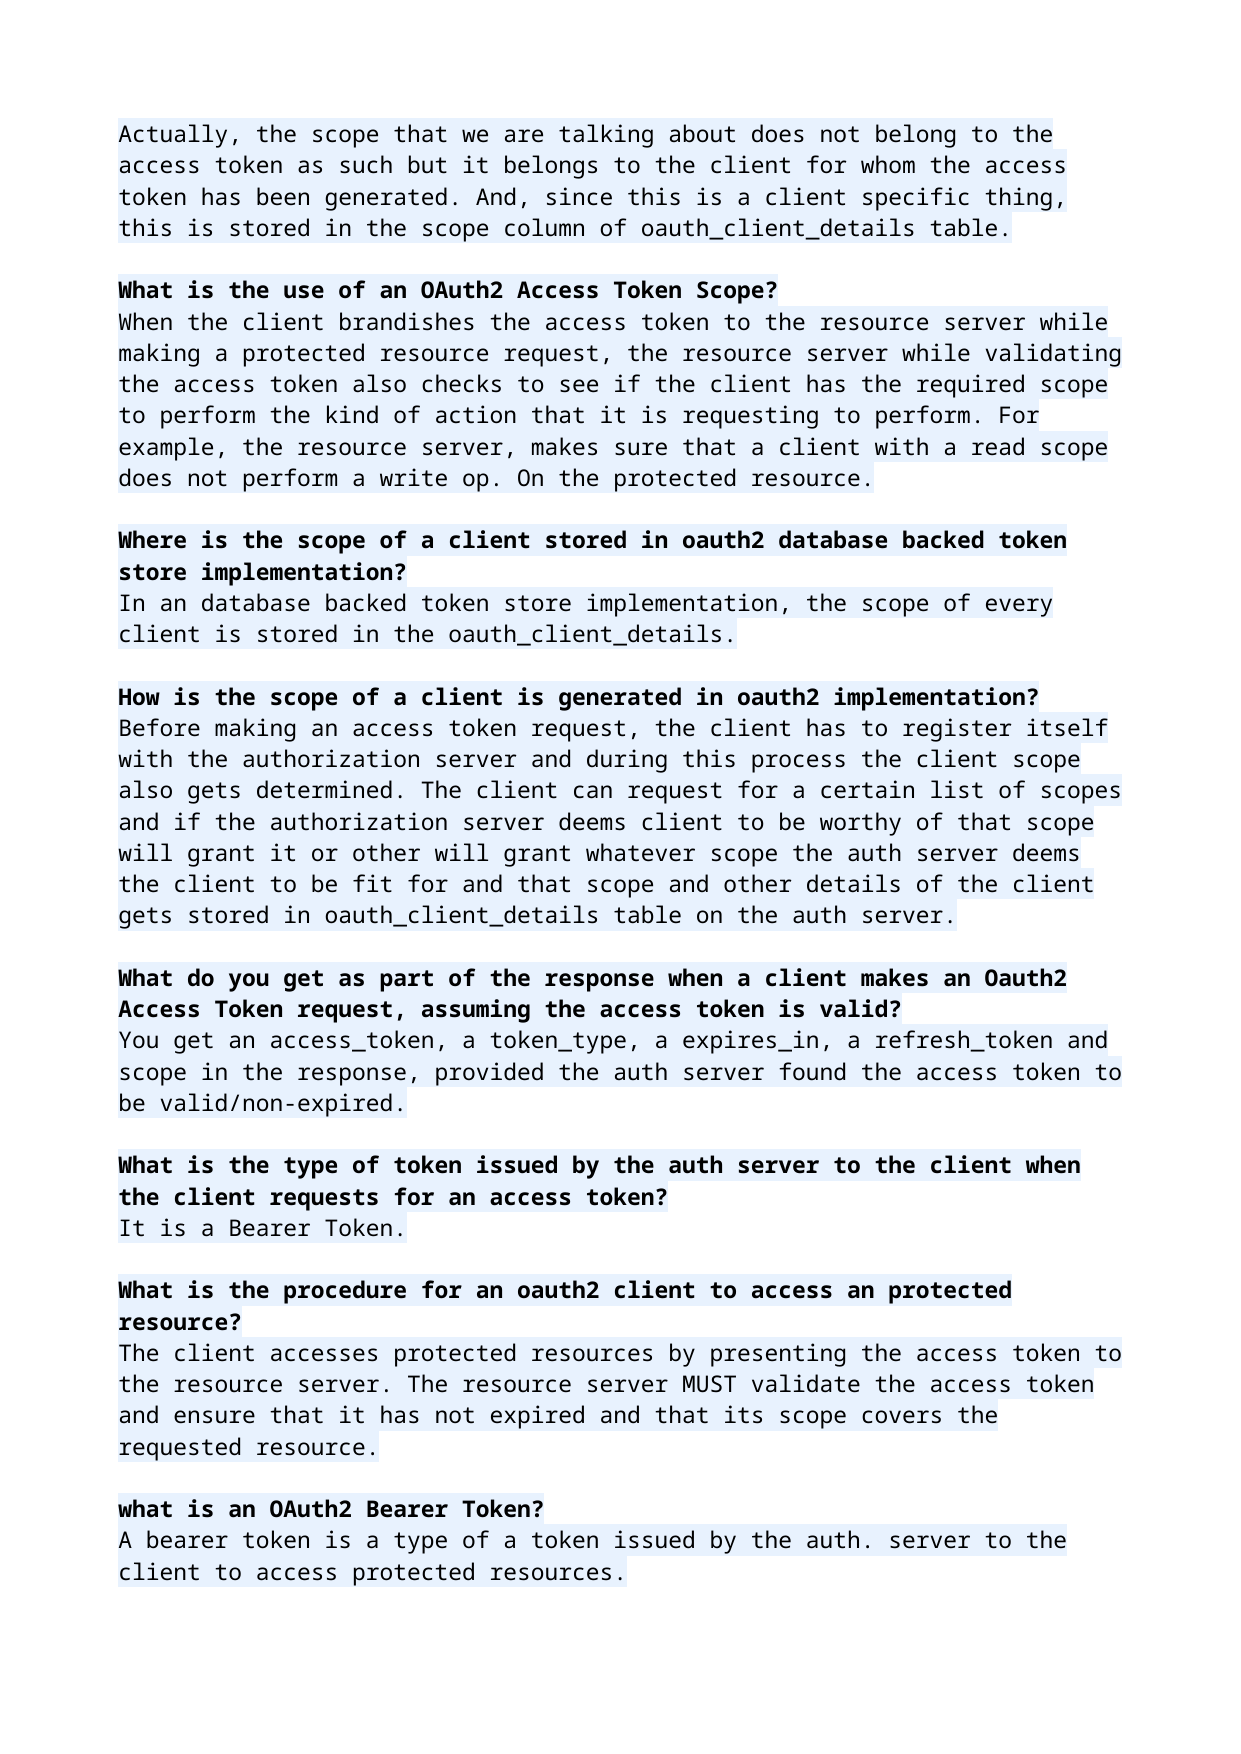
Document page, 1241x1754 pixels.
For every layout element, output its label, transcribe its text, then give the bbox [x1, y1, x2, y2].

text What is the use of an OAuth2 Access Token Scope? [118, 274, 1122, 306]
text You get an access_token, a token_type, a expires_in, a refresh_token and scope in the response, provided the auth server found the access token to be valid/non-expired. [118, 1024, 1122, 1118]
text What is the type of token issued by the auth server to the client when the client requests for an access token? [118, 1149, 1122, 1212]
text It is a Bearer Token. [118, 1212, 1122, 1243]
text A bearer token is a type of a token issued by the auth. server to the client to access protected resources. [118, 1524, 1122, 1587]
text Before making an access token request, the client has to register itself with the authorization server and during this process the client scope also gets determined. The client can request for a certain list of scopes and if the authorization server deems client to be worthy of that scope will grant it or other will grant whatever scope the auth server deems the client to be fit for and that scope and other details of the client gets stored in oauth_client_details table on the auth server. [118, 712, 1122, 931]
text When the client brandishes the access token to the resource server while making a protected resource request, the resource server while validating the access token also checks to see if the client has the required scope to perform the kind of action that it is requesting to perform. For example, the resource server, makes sure that a client with a read scope does not perform a write op. On the protected resource. [118, 306, 1122, 493]
text Actually, the scope that we are talking about does not belong to the access token as such but it belongs to the client for whom the access token has been generated. And, since this is a client specific thing, this is stored in the scope column of oauth_client_details table. [118, 118, 1122, 243]
text What is the procedure for an oauth2 client to access an protected resource? [118, 1274, 1122, 1337]
text what is an OAuth2 Bearer Token? [118, 1493, 1122, 1524]
text Where is the scope of a client stored in oauth2 database backed token store implementation? [118, 524, 1122, 587]
text In an database backed token store implementation, the scope of every client is stored in the oauth_client_details. [118, 587, 1122, 649]
text What do you get as part of the response when a client makes an Oauth2 Access Token request, assuming the access token is valid? [118, 962, 1122, 1024]
text The client accesses protected resources by presenting the access token to the resource server. The resource server MUST validate the access token and ensure that it has not expired and that its scope covers the requested resource. [118, 1337, 1122, 1462]
text How is the scope of a client is generated in oauth2 implementation? [118, 681, 1122, 712]
